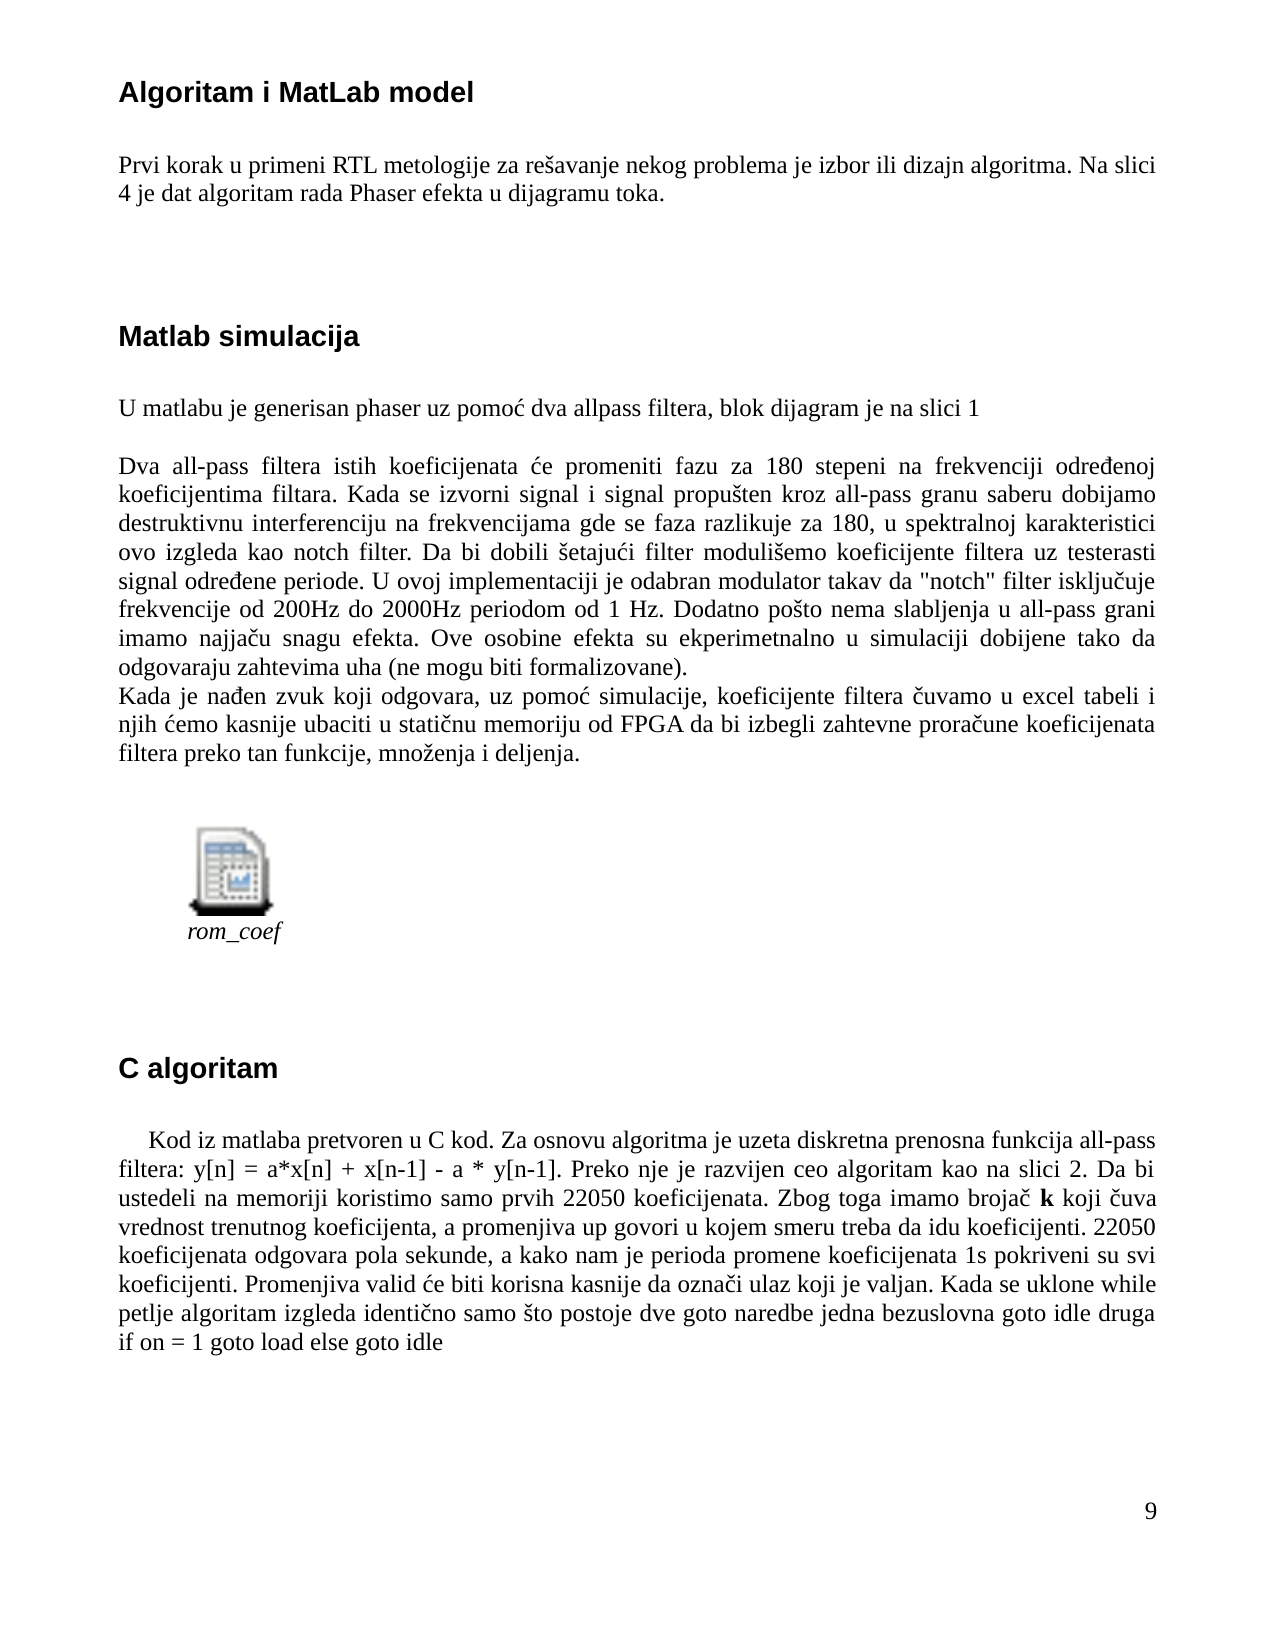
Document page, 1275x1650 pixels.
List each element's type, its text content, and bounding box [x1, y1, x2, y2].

text Dva all-pass filtera istih koeficijenata će promeniti fazu za 180 stepeni na frekvenciji određenoj koeficijentima filtara. Kada se izvorni signal i signal propušten kroz all-pass granu saberu dobijamo destruktivnu interferenciju na frekvencijama gde se faza razlikuje za 180, u spektralnoj karakteristici ovo izgleda kao notch filter. Da bi dobili šetajući filter modulišemo koeficijente filtera uz testerasti signal određene periode. U ovoj implementaciji je odabran modulator takav da "notch" filter isključuje frekvencije od 200Hz do 2000Hz periodom od 1 Hz. Dodatno pošto nema slabljenja u all-pass grani imamo najjaču snagu efekta. Ove osobine efekta su ekperimetnalno u simulaciji dobijene tako da odgovaraju zahtevima uha (ne mogu biti formalizovane). [118, 451, 1157, 681]
subtitle Matlab simulacija [118, 318, 1157, 352]
text Prvi korak u primeni RTL metologije za rešavanje nekog problema je izbor ili dizajn algoritma. Na slici 4 je dat algoritam rada Phaser efekta u dijagramu toka. [118, 150, 1157, 207]
subtitle Algoritam i MatLab model [118, 75, 1157, 108]
text Kada je nađen zvuk koji odgovara, uz pomoć simulacije, koeficijente filtera čuvamo u excel tabeli i njih ćemo kasnije ubaciti u statičnu memoriju od FPGA da bi izbegli zahtevne proračune koeficijenata filtera preko tan funkcije, množenja i deljenja. [118, 681, 1157, 767]
text U matlabu je generisan phaser uz pomoć dva allpass filtera, blok dijagram je na slici 1 [118, 393, 1157, 422]
text Kod iz matlaba pretvoren u C kod. Za osnovu algoritma je uzeta diskretna prenosna funkcija all-pass filtera: y[n] = a*x[n] + x[n-1] - a * y[n-1]. Preko nje je razvijen ceo algoritam kao na slici 2. Da bi ustedeli na memoriji koristimo samo prvih 22050 koeficijenata. Zbog toga imamo brojač k koji čuva vrednost trenutnog koeficijenta, a promenjiva up govori u kojem smeru treba da idu koeficijenti. 22050 koeficijenata odgovara pola sekunde, a kako nam je perioda promene koeficijenata 1s pokriveni su svi koeficijenti. Promenjiva valid će biti korisna kasnije da označi ulaz koji je valjan. Kada se uklone while petlje algoritam izgleda identično samo što postoje dve goto naredbe jedna bezuslovna goto idle druga if on = 1 goto load else goto idle [118, 1126, 1157, 1356]
text rom_coef [187, 802, 303, 945]
subtitle C algoritam [118, 1051, 1157, 1084]
